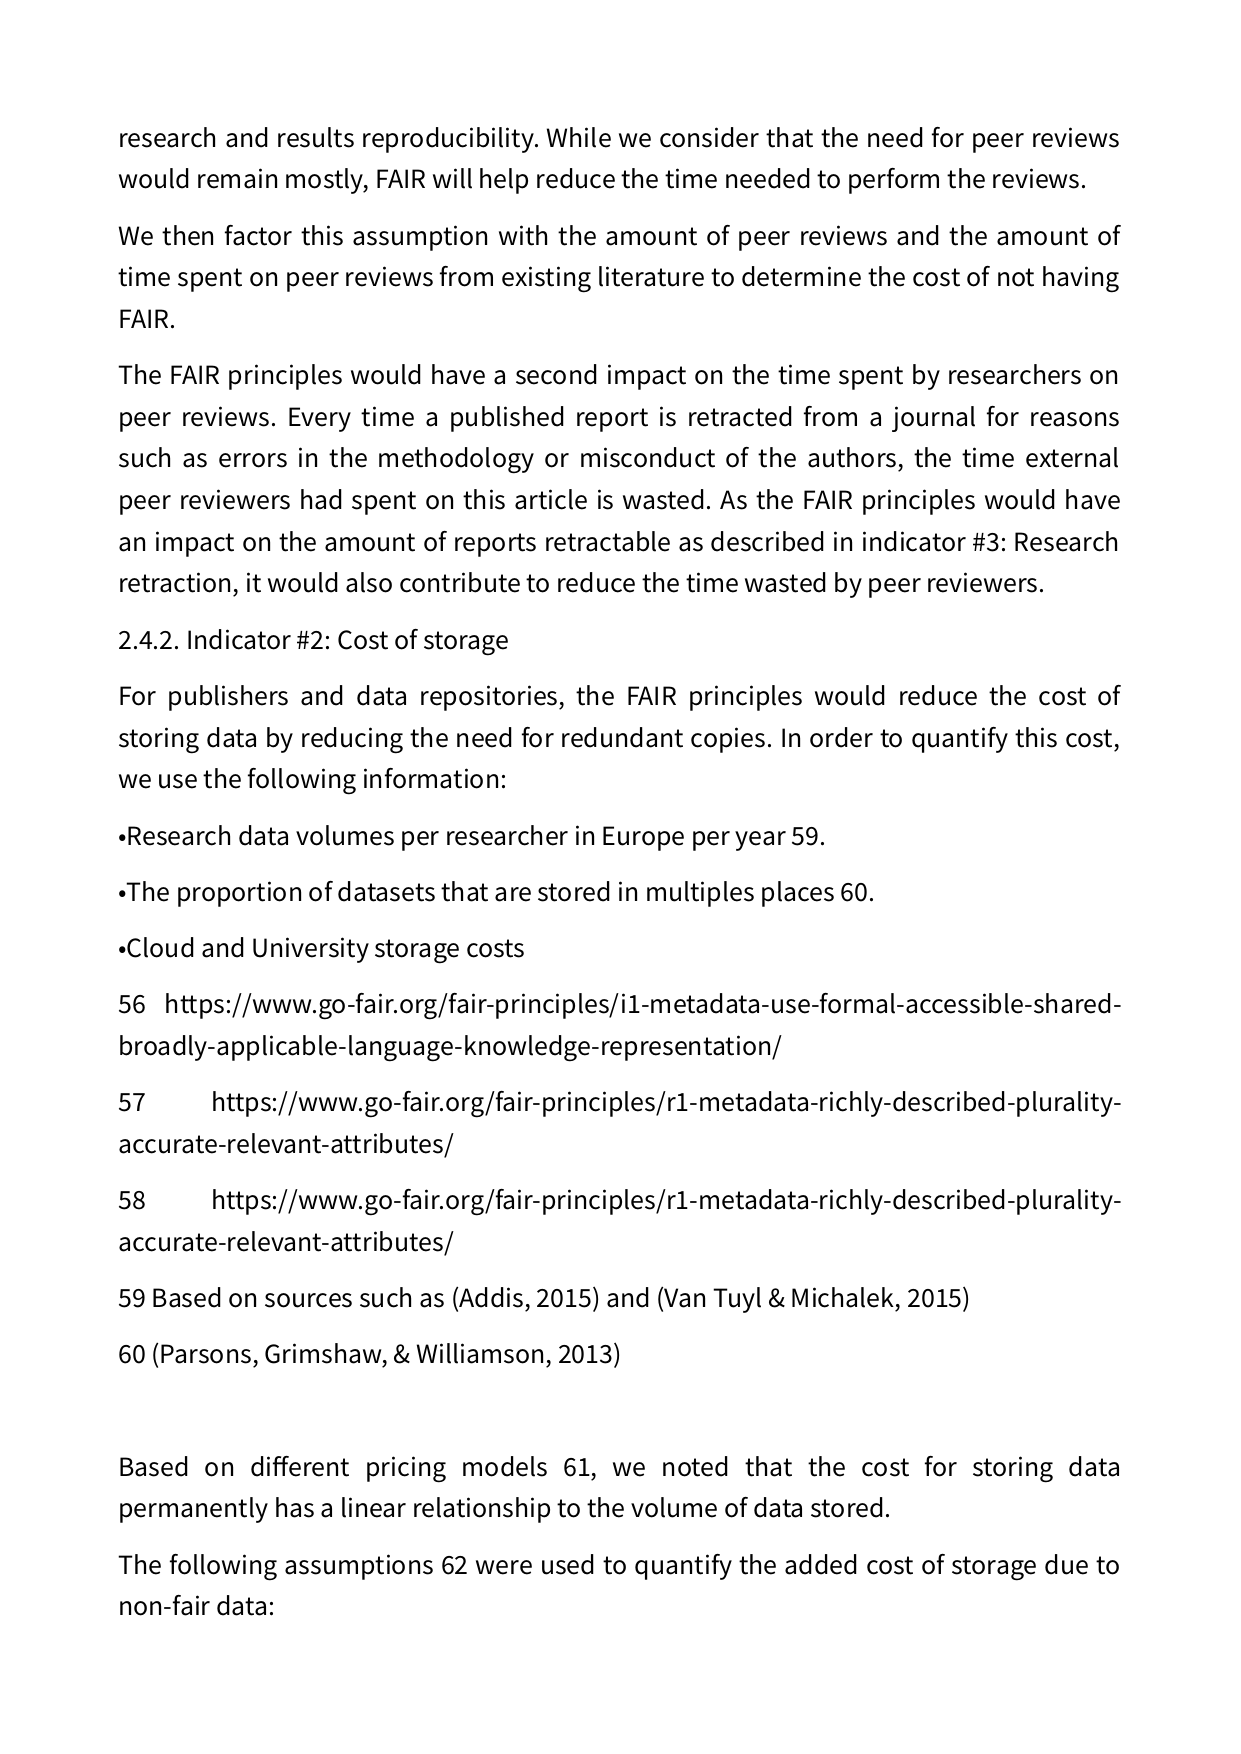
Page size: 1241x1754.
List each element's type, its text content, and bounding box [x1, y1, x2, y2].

text •The proportion of datasets that are stored in multiples places 60. [118, 872, 1122, 908]
text •Research data volumes per researcher in Europe per year 59. [118, 816, 1122, 852]
text research and results reproducibility. While we consider that the need for peer reviews would remain mostly, FAIR will help reduce the time needed to perform the reviews. [118, 118, 1122, 196]
text The following assumptions 62 were used to quantify the added cost of storage due to non-fair data: [118, 1545, 1122, 1623]
text We then factor this assumption with the amount of peer reviews and the amount of time spent on peer reviews from existing literature to determine the cost of not having FAIR. [118, 216, 1122, 336]
text Based on different pricing models 61, we noted that the cost for storing data permanently has a linear relationship to the volume of data stored. [118, 1447, 1122, 1525]
text 60 (Parsons, Grimshaw, & Williamson, 2013) [118, 1335, 1122, 1371]
text •Cloud and University storage costs [118, 928, 1122, 965]
text 58 https://www.go-fair.org/fair-principles/r1-metadata-richly-described-plurality-accurate-relevant-attributes/ [118, 1181, 1122, 1258]
text 57 https://www.go-fair.org/fair-principles/r1-metadata-richly-described-plurality-accurate-relevant-attributes/ [118, 1083, 1122, 1161]
text The FAIR principles would have a second impact on the time spent by researchers on peer reviews. Every time a published report is retracted from a journal for reasons such as errors in the methodology or misconduct of the authors, the time external peer reviewers had spent on this article is wasted. As the FAIR principles would have an impact on the amount of reports retractable as described in indicator #3: Research retraction, it would also contribute to reduce the time wasted by peer reviewers. [118, 356, 1122, 600]
text For publishers and data repositories, the FAIR principles would reduce the cost of storing data by reducing the need for redundant copies. In order to quantify this cost, we use the following information: [118, 676, 1122, 796]
text 59 Based on sources such as (Addis, 2015) and (Van Tuyl & Michalek, 2015) [118, 1278, 1122, 1315]
text 56 https://www.go-fair.org/fair-principles/i1-metadata-use-formal-accessible-shared-broadly-applicable-language-knowledge-representation/ [118, 985, 1122, 1063]
text 2.4.2. Indicator #2: Cost of storage [118, 620, 1122, 656]
